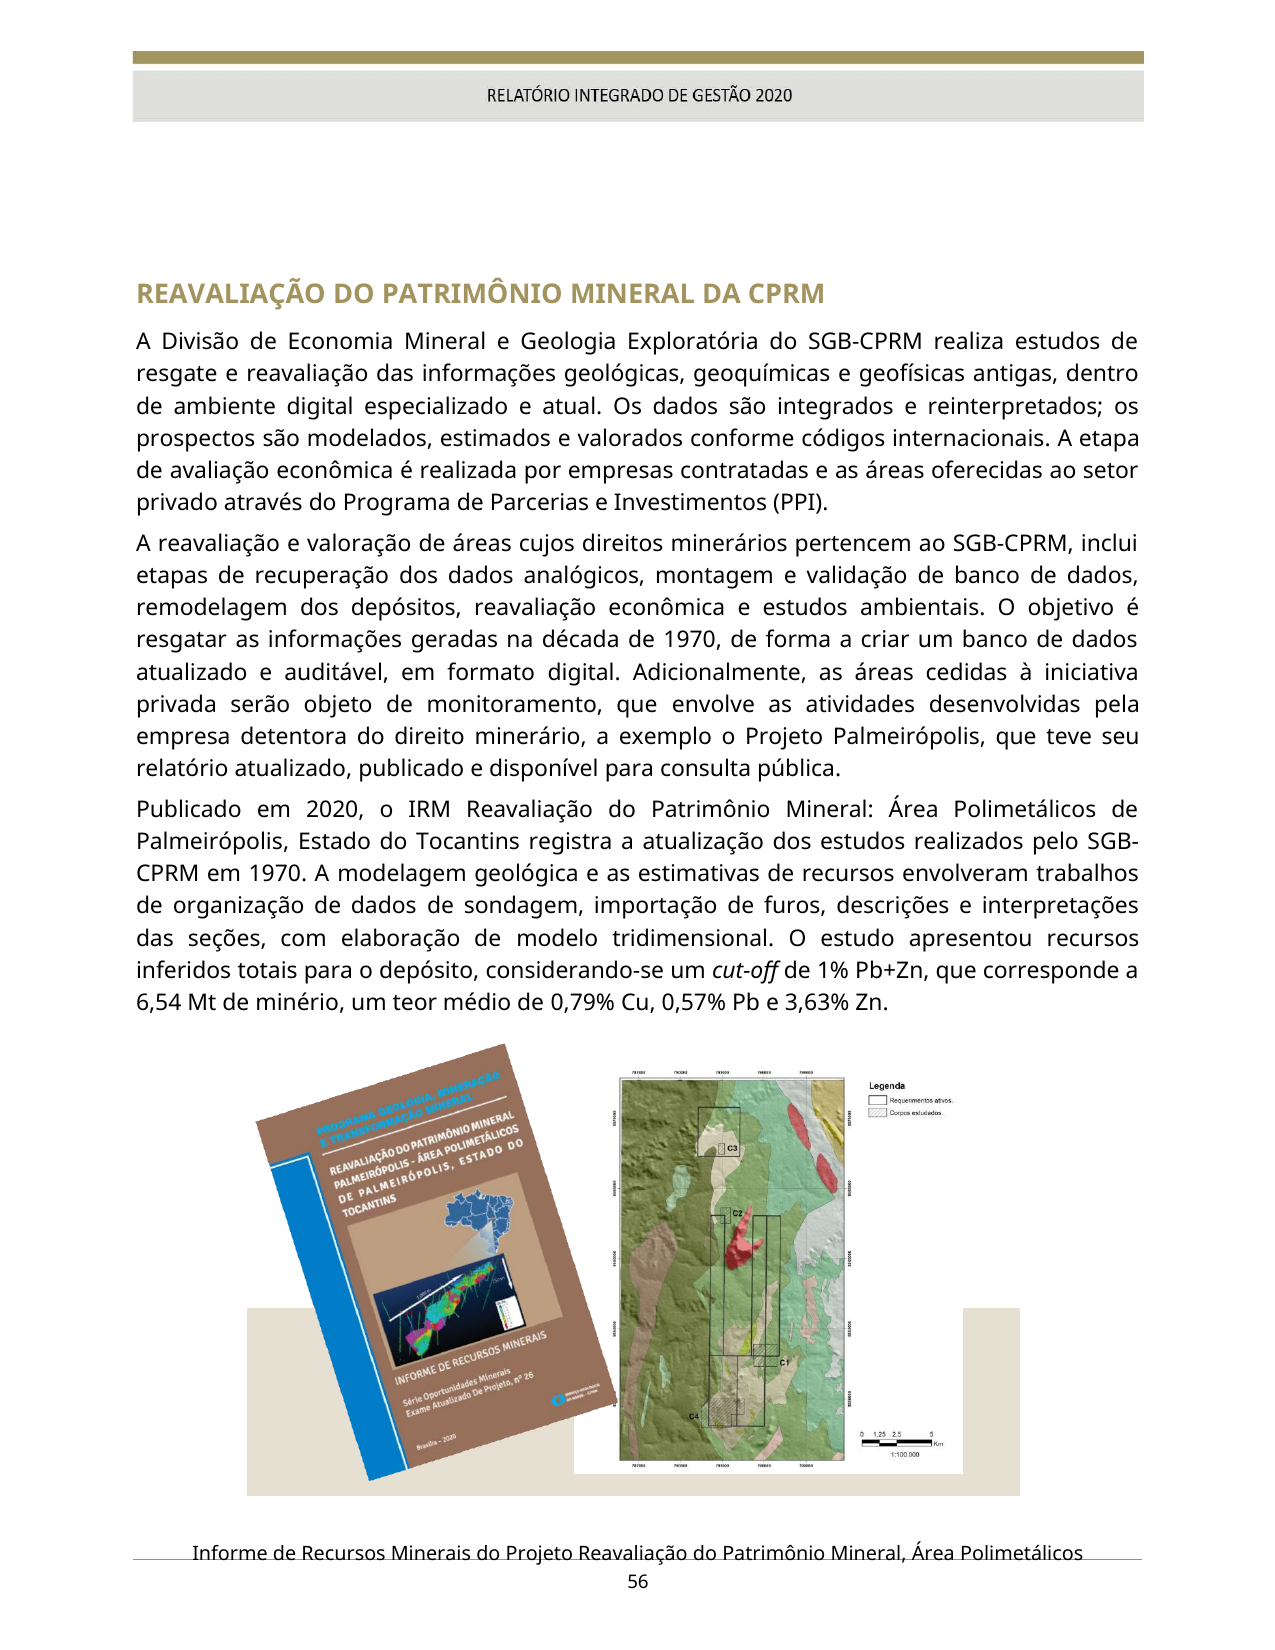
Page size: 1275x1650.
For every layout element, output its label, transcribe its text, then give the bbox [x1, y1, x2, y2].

text A Divisão de Economia Mineral e Geologia Exploratória do SGB-CPRM realiza estudos de resgate e reavaliação das informações geológicas, geoquímicas e geofísicas antigas, dentro de ambiente digital especializado e atual. Os dados são integrados e reinterpretados; os prospectos são modelados, estimados e valorados conforme códigos internacionais. A etapa de avaliação econômica é realizada por empresas contratadas e as áreas oferecidas ao setor privado através do Programa de Parcerias e Investimentos (PPI). [136, 325, 1139, 517]
text A reavaliação e valoração de áreas cujos direitos minerários pertencem ao SGB-CPRM, inclui etapas de recuperação dos dados analógicos, montagem e validação de banco de dados, remodelagem dos depósitos, reavaliação econômica e estudos ambientais. O objetivo é resgatar as informações geradas na década de 1970, de forma a criar um banco de dados atualizado e auditável, em formato digital. Adicionalmente, as áreas cedidas à iniciativa privada serão objeto de monitoramento, que envolve as atividades desenvolvidas pela empresa detentora do direito minerário, a exemplo o Projeto Palmeirópolis, que teve seu relatório atualizado, publicado e disponível para consulta pública. [136, 527, 1140, 783]
text Publicado em 2020, o IRM Reavaliação do Patrimônio Mineral: Área Polimetálicos de Palmeirópolis, Estado do Tocantins registra a atualização dos estudos realizados pelo SGB-CPRM em 1970. A modelagem geológica e as estimativas de recursos envolveram trabalhos de organização de dados de sondagem, importação de furos, descrições e interpretações das seções, com elaboração de modelo tridimensional. O estudo apresentou recursos inferidos totais para o depósito, considerando-se um cut-off de 1% Pb+Zn, que corresponde a 6,54 Mt de minério, um teor médio de 0,79% Cu, 0,57% Pb e 3,63% Zn. [136, 793, 1139, 1017]
subtitle REAVALIAÇÃO DO PATRIMÔNIO MINERAL DA CPRM [136, 274, 1202, 311]
text [182, 1560, 1093, 1566]
text Informe de Recursos Minerais do Projeto Reavaliação do Patrimônio Mineral, Área Polimetálicos [182, 1539, 1093, 1559]
